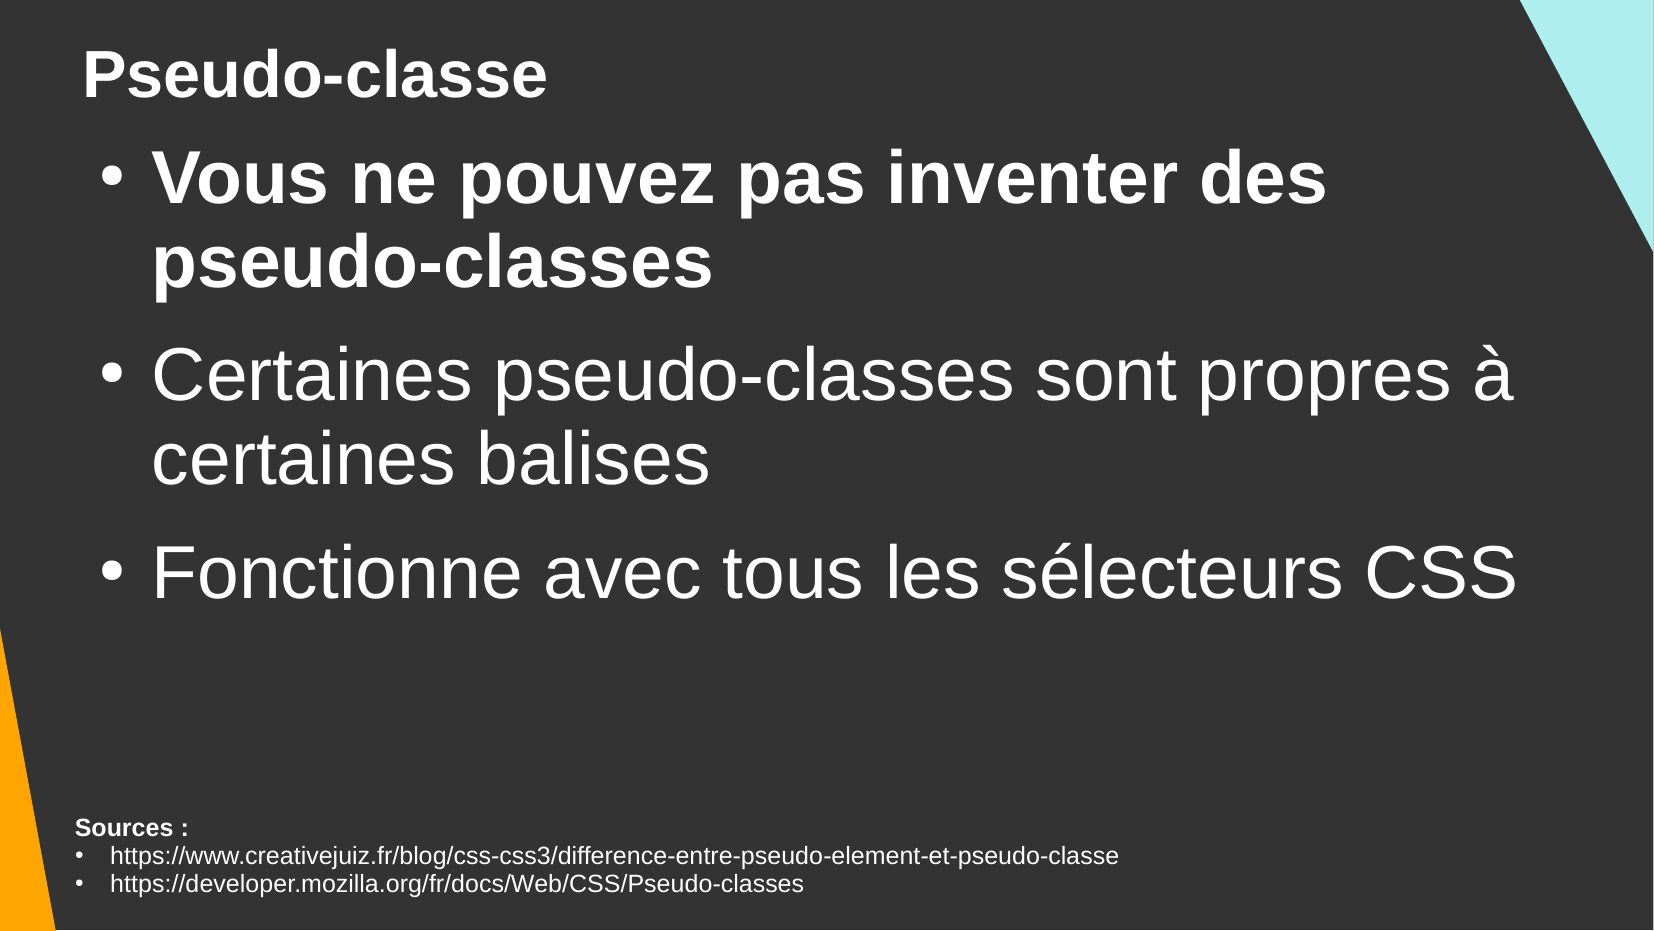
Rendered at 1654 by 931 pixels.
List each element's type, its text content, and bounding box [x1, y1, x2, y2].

text_box [0, 628, 56, 931]
text_box [1519, 0, 1654, 254]
list Vous ne pouvez pas inventer des pseudo-classes Certaines pseudo-classes sont propres à certaines balises Fonctionne avec tous les sélecteurs CSS [80, 135, 1605, 629]
title Pseudo-classe [82, 37, 1571, 114]
text_box Sources : https://www.creativejuiz.fr/blog/css-css3/difference-entre-pseudo-element-et-pseudo-classe https://developer.mozilla.org/fr/docs/Web/CSS/Pseudo-classes [60, 806, 1546, 931]
